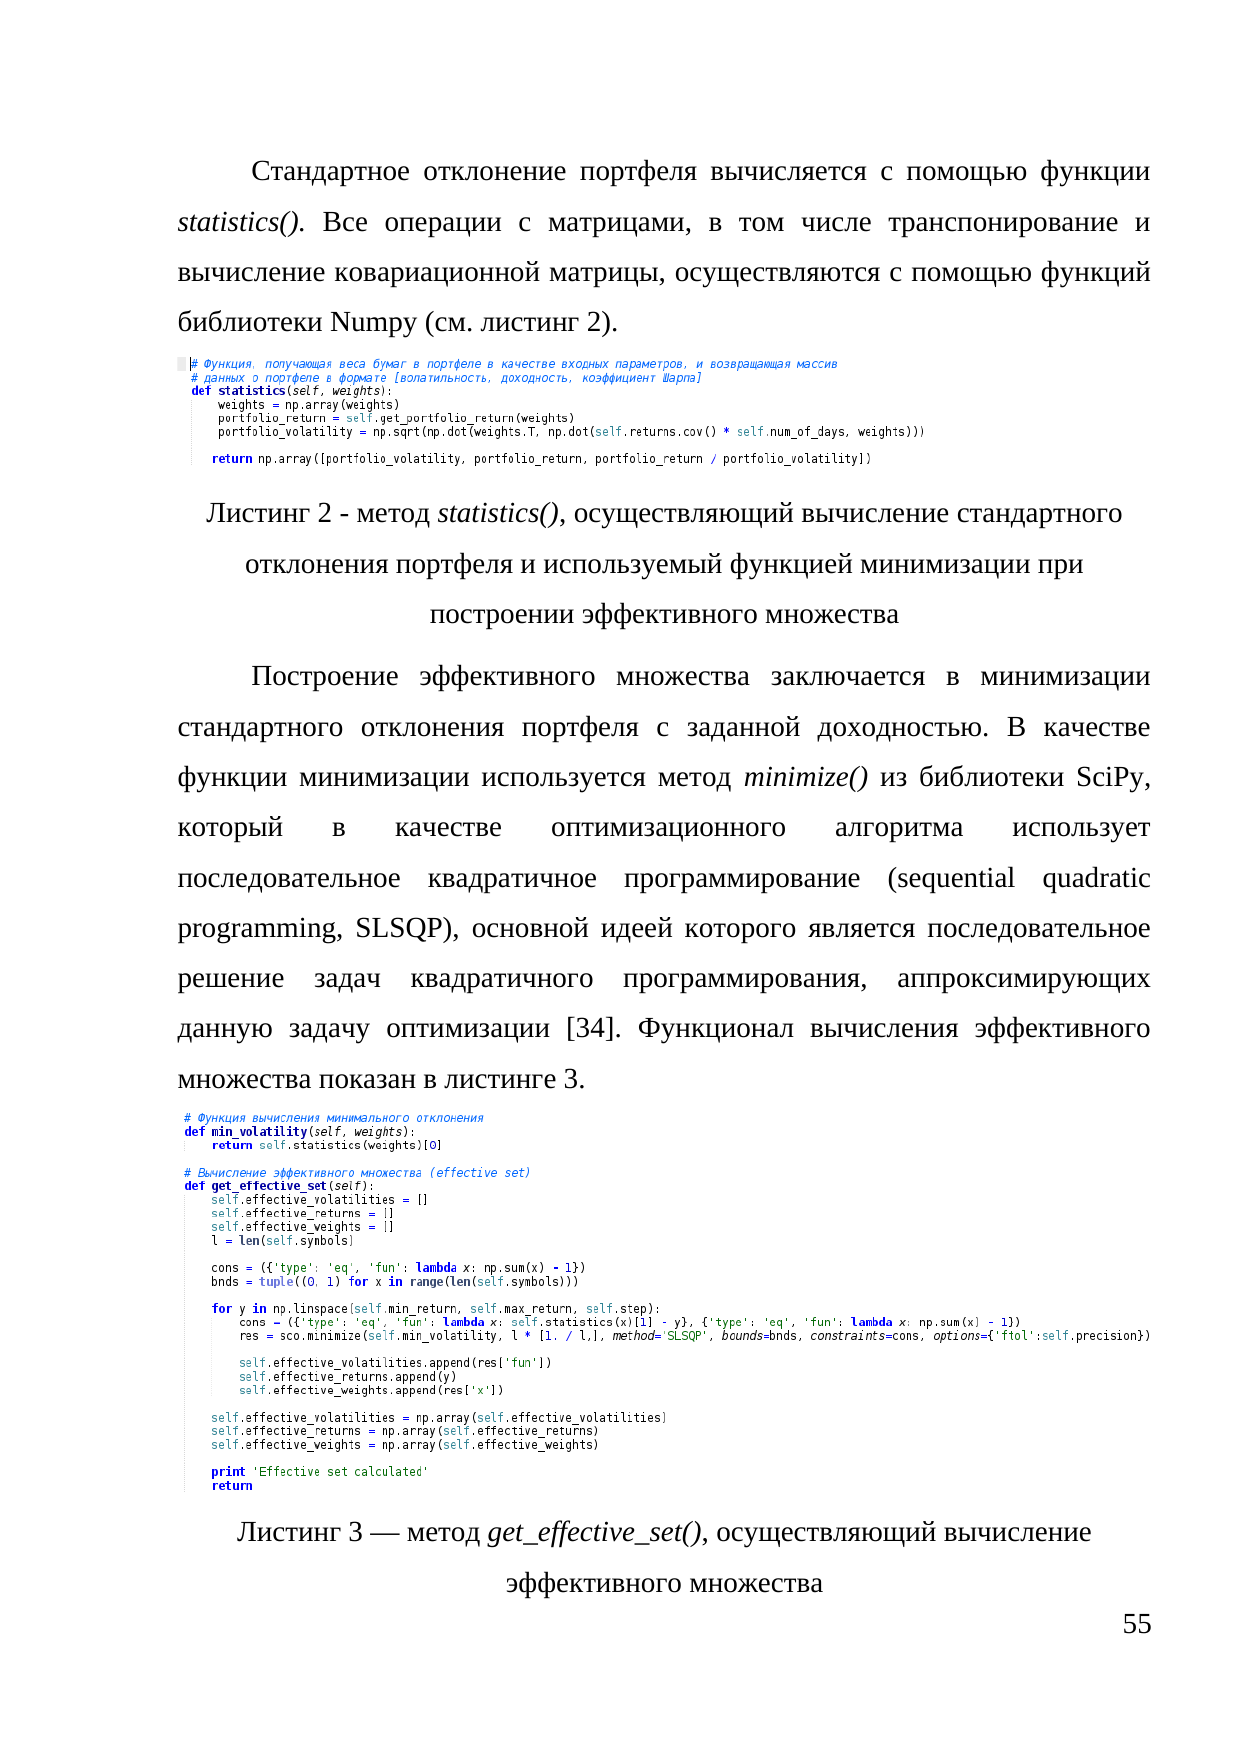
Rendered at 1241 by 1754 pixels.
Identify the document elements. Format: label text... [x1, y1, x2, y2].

text Стандартное отклонение портфеля вычисляется с помощью функции statistics(). Все операции с матрицами, в том числе транспонирование и вычисление ковариационной матрицы, осуществляются с помощью функций библиотеки Numpy (см. листинг 2). [177, 153, 1152, 338]
text Листинг 2 - метод statistics(), осуществляющий вычисление стандартного отклонения портфеля и используемый функцией минимизации при построении эффективного множества [177, 479, 1152, 630]
text Построение эффективного множества заключается в минимизации стандартного отклонения портфеля с заданной доходностью. В качестве функции минимизации используется метод minimize() из библиотеки SciPy, который в качестве оптимизационного алгоритма использует последовательное квадратичное программирование (sequential quadratic programming, SLSQP), основной идеей которого является последовательное решение задач квадратичного программирования, аппроксимирующих данную задачу оптимизации [34]. Функционал вычисления эффективного множества показан в листинге 3. [177, 658, 1152, 1094]
text Листинг 3 — метод get_effective_set(), осуществляющий вычисление эффективного множества [177, 1498, 1152, 1598]
picture [177, 354, 1152, 479]
picture [177, 1111, 1152, 1498]
